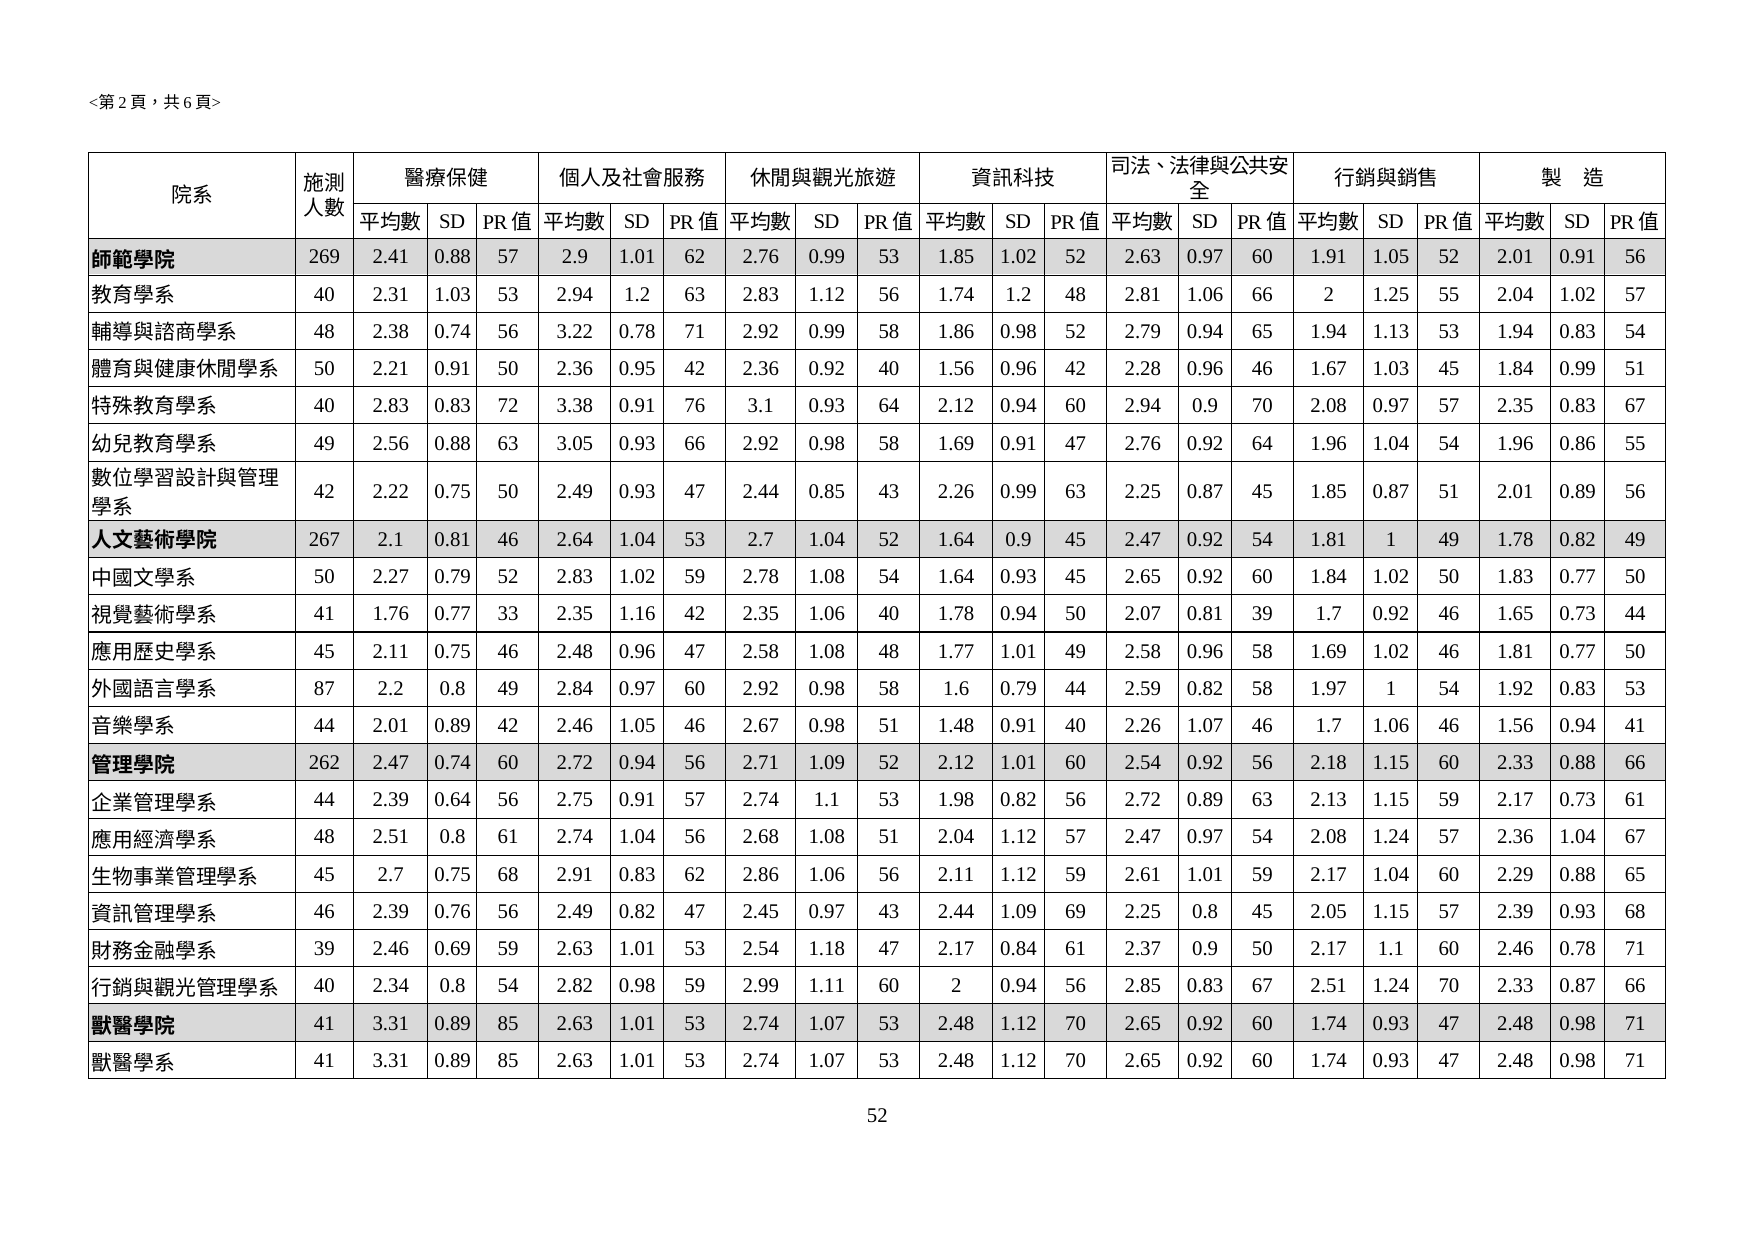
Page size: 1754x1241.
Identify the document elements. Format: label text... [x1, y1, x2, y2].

table_cell 2.28 [1107, 350, 1178, 386]
table_cell 53 [1418, 313, 1479, 349]
table_cell 0.98 [611, 967, 663, 1003]
table_cell 54 [1232, 819, 1293, 854]
table_cell 54 [1232, 521, 1293, 557]
table_cell 2.74 [539, 819, 610, 854]
table_cell 0.79 [993, 670, 1044, 706]
table_cell 2.01 [1480, 462, 1550, 520]
table_cell 0.86 [1551, 424, 1604, 461]
table_cell 54 [1418, 670, 1479, 706]
table_cell 2.7 [726, 521, 795, 557]
table_cell 2.9 [539, 239, 610, 274]
table_cell 0.75 [428, 633, 476, 669]
table_cell 體育與健康休閒學系 [89, 350, 295, 386]
table_cell 47 [1045, 424, 1106, 461]
table_cell 0.92 [1179, 521, 1231, 557]
table_cell 62 [664, 856, 725, 892]
table_cell 0.99 [993, 462, 1044, 520]
table_cell 1.96 [1480, 424, 1550, 461]
table_cell 1.84 [1480, 350, 1550, 386]
table_cell 音樂學系 [89, 707, 295, 743]
table_cell 50 [296, 558, 353, 594]
table_cell 0.98 [796, 424, 857, 461]
table_cell 0.93 [611, 424, 663, 461]
table_cell 2.39 [354, 893, 427, 929]
table_cell 0.77 [1551, 633, 1604, 669]
table_cell 1.69 [920, 424, 992, 461]
table_cell 2.82 [539, 967, 610, 1003]
table_cell 1.05 [611, 707, 663, 743]
table_cell 71 [664, 313, 725, 349]
table_cell 45 [296, 856, 353, 892]
table_cell 0.98 [796, 670, 857, 706]
table_cell 1.94 [1480, 313, 1550, 349]
table_cell 2.58 [1107, 633, 1178, 669]
table_cell 71 [1605, 1004, 1665, 1041]
table_cell 60 [477, 744, 538, 780]
table_cell 63 [1045, 462, 1106, 520]
table_cell 1.02 [993, 239, 1044, 274]
table_cell 0.88 [428, 239, 476, 274]
table_cell 2.27 [354, 558, 427, 594]
table_cell 平均數 [1480, 204, 1550, 237]
table_cell 2.7 [354, 856, 427, 892]
table_cell 1.64 [920, 558, 992, 594]
table_cell 2.59 [1107, 670, 1178, 706]
table_cell 2.17 [1480, 781, 1550, 817]
table_cell 0.93 [1551, 893, 1604, 929]
table_cell 48 [296, 313, 353, 349]
table_cell 56 [1605, 462, 1665, 520]
table_cell PR值 [1418, 204, 1479, 237]
table_cell 外國語言學系 [89, 670, 295, 706]
table_cell SD [993, 204, 1044, 237]
table_cell 57 [1418, 387, 1479, 423]
table_cell 59 [664, 967, 725, 1003]
table_cell 2.33 [1480, 967, 1550, 1003]
table_cell 44 [296, 707, 353, 743]
table_cell 0.96 [1179, 633, 1231, 669]
table_cell 56 [477, 781, 538, 817]
table_cell 0.84 [993, 930, 1044, 966]
table_header 資訊科技 [920, 153, 1106, 203]
table_cell 46 [1418, 707, 1479, 743]
table_cell 0.89 [428, 707, 476, 743]
table_cell 47 [1418, 1004, 1479, 1041]
table_cell 2.48 [1480, 1042, 1550, 1078]
table_cell 2.46 [539, 707, 610, 743]
table_cell 59 [1418, 781, 1479, 817]
table_cell 72 [477, 387, 538, 423]
table_cell 3.22 [539, 313, 610, 349]
table_cell 2.25 [1107, 893, 1178, 929]
table_cell 2.48 [920, 1042, 992, 1078]
table_cell 56 [1045, 967, 1106, 1003]
table_cell 2.45 [726, 893, 795, 929]
table_cell 0.94 [611, 744, 663, 780]
table_cell 0.88 [1551, 744, 1604, 780]
table_cell 47 [664, 893, 725, 929]
table_cell 60 [1418, 930, 1479, 966]
table_cell 3.31 [354, 1042, 427, 1078]
table_cell 2.79 [1107, 313, 1178, 349]
table_cell 2.56 [354, 424, 427, 461]
table_header 個人及社會服務 [539, 153, 725, 203]
table_cell 1.74 [920, 276, 992, 312]
table_cell 1.2 [993, 276, 1044, 312]
table_cell 68 [477, 856, 538, 892]
table_cell 0.93 [993, 558, 1044, 594]
table_cell 1.09 [993, 893, 1044, 929]
table_cell 0.98 [1551, 1004, 1604, 1041]
table_cell 60 [1045, 744, 1106, 780]
table_cell 2 [920, 967, 992, 1003]
table_cell 1.04 [1364, 424, 1417, 461]
table_cell 65 [1232, 313, 1293, 349]
table_cell 0.77 [428, 595, 476, 631]
table_cell 59 [477, 930, 538, 966]
table_cell 1.2 [611, 276, 663, 312]
table_cell 46 [1418, 595, 1479, 631]
table_cell 1.86 [920, 313, 992, 349]
table_cell 52 [858, 521, 919, 557]
table_cell 0.64 [428, 781, 476, 817]
table_cell 1.03 [1364, 350, 1417, 386]
table_cell 46 [296, 893, 353, 929]
table_cell 2.51 [354, 819, 427, 854]
table_cell 2.63 [539, 1004, 610, 1041]
table_cell 41 [296, 1042, 353, 1078]
table_cell 2.83 [539, 558, 610, 594]
table_cell 0.94 [1551, 707, 1604, 743]
table_cell 1.08 [796, 819, 857, 854]
table_cell 0.94 [993, 387, 1044, 423]
table_cell 52 [477, 558, 538, 594]
table_cell 2.37 [1107, 930, 1178, 966]
table_cell 45 [1045, 558, 1106, 594]
table_cell 0.96 [993, 350, 1044, 386]
table_cell 0.8 [428, 967, 476, 1003]
table_cell 2.41 [354, 239, 427, 274]
table_cell 2.84 [539, 670, 610, 706]
table_cell 44 [296, 781, 353, 817]
table_cell 57 [1418, 819, 1479, 854]
table_cell 0.78 [611, 313, 663, 349]
table_cell SD [1364, 204, 1417, 237]
table_cell 48 [1045, 276, 1106, 312]
table_cell 1.01 [611, 1004, 663, 1041]
table_cell 教育學系 [89, 276, 295, 312]
table_cell 51 [858, 819, 919, 854]
table_cell 1.02 [1364, 633, 1417, 669]
table_cell 0.93 [796, 387, 857, 423]
table_cell 1.05 [1364, 239, 1417, 274]
table_cell 2.86 [726, 856, 795, 892]
table_cell 2.29 [1480, 856, 1550, 892]
table_cell 1.06 [796, 856, 857, 892]
table_cell 1.12 [993, 1042, 1044, 1078]
table_cell 70 [1232, 387, 1293, 423]
table_cell 2.34 [354, 967, 427, 1003]
table_cell 1.1 [796, 781, 857, 817]
table_cell 2.05 [1294, 893, 1363, 929]
table_cell 2.91 [539, 856, 610, 892]
table_cell 52 [858, 744, 919, 780]
table_cell 60 [1418, 744, 1479, 780]
table_cell 41 [1605, 707, 1665, 743]
table_cell 60 [1232, 239, 1293, 274]
table_cell 2.39 [1480, 893, 1550, 929]
table_cell 2.72 [1107, 781, 1178, 817]
table_cell 53 [664, 1042, 725, 1078]
table_cell 1.06 [1364, 707, 1417, 743]
table_cell 0.9 [1179, 387, 1231, 423]
table_cell 64 [1232, 424, 1293, 461]
table_cell 0.77 [1551, 558, 1604, 594]
table_cell 40 [296, 967, 353, 1003]
table_cell 0.97 [611, 670, 663, 706]
table_cell 39 [296, 930, 353, 966]
table_cell 53 [858, 1042, 919, 1078]
table_cell 2.71 [726, 744, 795, 780]
table_cell 2.36 [1480, 819, 1550, 854]
table_cell SD [428, 204, 476, 237]
table_cell 0.8 [1179, 893, 1231, 929]
table_cell 2.48 [1480, 1004, 1550, 1041]
table_cell 1.16 [611, 595, 663, 631]
table_header 製 造 [1480, 153, 1665, 203]
table_cell 42 [664, 595, 725, 631]
table_cell 52 [1045, 239, 1106, 274]
table_cell 0.69 [428, 930, 476, 966]
table_cell 2.65 [1107, 558, 1178, 594]
table_cell 0.92 [1179, 744, 1231, 780]
table_cell 0.88 [428, 424, 476, 461]
table_cell 2.99 [726, 967, 795, 1003]
table_cell 2.2 [354, 670, 427, 706]
table_cell 50 [1605, 558, 1665, 594]
table_cell 0.92 [1364, 595, 1417, 631]
table_cell 50 [1605, 633, 1665, 669]
table_cell 41 [296, 595, 353, 631]
table_cell 85 [477, 1004, 538, 1041]
table_cell 54 [477, 967, 538, 1003]
table_cell 2.72 [539, 744, 610, 780]
table_cell 40 [858, 350, 919, 386]
table_cell 2.08 [1294, 387, 1363, 423]
table_cell 0.98 [993, 313, 1044, 349]
table_cell 60 [1232, 1042, 1293, 1078]
table_cell 中國文學系 [89, 558, 295, 594]
table_cell 45 [1045, 521, 1106, 557]
table_cell 2.17 [920, 930, 992, 966]
table_cell 1.69 [1294, 633, 1363, 669]
table_cell 0.87 [1179, 462, 1231, 520]
table_cell 56 [858, 276, 919, 312]
table_cell 0.81 [1179, 595, 1231, 631]
table_cell 2.44 [920, 893, 992, 929]
table_cell 2.65 [1107, 1042, 1178, 1078]
table_cell 2.68 [726, 819, 795, 854]
table_cell 39 [1232, 595, 1293, 631]
table_cell 54 [858, 558, 919, 594]
table_cell 70 [1418, 967, 1479, 1003]
table_cell 0.94 [993, 967, 1044, 1003]
table_cell 53 [664, 930, 725, 966]
table_cell 2.54 [726, 930, 795, 966]
table_cell 65 [1605, 856, 1665, 892]
table_cell 0.76 [428, 893, 476, 929]
table_cell 2.76 [726, 239, 795, 274]
table_cell 0.96 [1179, 350, 1231, 386]
table_header 行銷與銷售 [1294, 153, 1479, 203]
table_cell 2.92 [726, 424, 795, 461]
table_cell 2.11 [920, 856, 992, 892]
table_cell 0.93 [1364, 1004, 1417, 1041]
table_cell 0.8 [428, 819, 476, 854]
table_cell 1.08 [796, 633, 857, 669]
table_cell 61 [1605, 781, 1665, 817]
table_cell 1.08 [796, 558, 857, 594]
table_cell 0.83 [611, 856, 663, 892]
table_cell 61 [477, 819, 538, 854]
table_cell 幼兒教育學系 [89, 424, 295, 461]
table_cell 2.21 [354, 350, 427, 386]
table_cell 1.12 [796, 276, 857, 312]
table_cell 50 [477, 350, 538, 386]
table_cell PR值 [1045, 204, 1106, 237]
table_cell 0.83 [1551, 670, 1604, 706]
table_cell 2.17 [1294, 856, 1363, 892]
table_cell 53 [1605, 670, 1665, 706]
table_cell 55 [1418, 276, 1479, 312]
table_cell 1.12 [993, 856, 1044, 892]
table_cell 2.38 [354, 313, 427, 349]
table_cell 1.25 [1364, 276, 1417, 312]
table_cell 2.67 [726, 707, 795, 743]
table_cell 2.22 [354, 462, 427, 520]
table_cell 47 [664, 462, 725, 520]
table_cell 1.81 [1294, 521, 1363, 557]
table_cell 0.8 [428, 670, 476, 706]
table_cell 2.33 [1480, 744, 1550, 780]
table_cell 輔導與諮商學系 [89, 313, 295, 349]
table_cell SD [611, 204, 663, 237]
table_cell 1.24 [1364, 819, 1417, 854]
table_cell 特殊教育學系 [89, 387, 295, 423]
table_cell 0.83 [1179, 967, 1231, 1003]
table_cell 0.85 [796, 462, 857, 520]
table_cell 33 [477, 595, 538, 631]
table_cell 0.94 [1179, 313, 1231, 349]
table_cell 56 [477, 313, 538, 349]
table_cell 2.49 [539, 462, 610, 520]
table_cell 45 [1232, 462, 1293, 520]
table_cell 2.12 [920, 387, 992, 423]
table_cell 48 [296, 819, 353, 854]
table_cell 1.01 [1179, 856, 1231, 892]
table_cell 71 [1605, 930, 1665, 966]
table_cell 1.92 [1480, 670, 1550, 706]
table_cell 行銷與觀光管理學系 [89, 967, 295, 1003]
table_cell 1.04 [1551, 819, 1604, 854]
table_cell 42 [296, 462, 353, 520]
table_cell 1.18 [796, 930, 857, 966]
table_cell 平均數 [726, 204, 795, 237]
table_cell 2.94 [1107, 387, 1178, 423]
table_cell 2.31 [354, 276, 427, 312]
table_cell 43 [858, 893, 919, 929]
table_cell 2.74 [726, 1004, 795, 1041]
table_cell 0.91 [611, 387, 663, 423]
table_cell 60 [1418, 856, 1479, 892]
table_cell 57 [1605, 276, 1665, 312]
table_cell 0.74 [428, 313, 476, 349]
table_cell PR值 [477, 204, 538, 237]
table_cell 0.82 [1551, 521, 1604, 557]
table_cell 52 [1045, 313, 1106, 349]
table_cell 2.92 [726, 313, 795, 349]
table_cell 1.15 [1364, 893, 1417, 929]
table_cell 2.48 [920, 1004, 992, 1041]
table_cell 1.74 [1294, 1004, 1363, 1041]
table_cell 2.85 [1107, 967, 1178, 1003]
table_cell 59 [1232, 856, 1293, 892]
table_cell 2.08 [1294, 819, 1363, 854]
table_cell 2.11 [354, 633, 427, 669]
table_cell 57 [1418, 893, 1479, 929]
table_cell 1.04 [796, 521, 857, 557]
table_cell 0.91 [993, 424, 1044, 461]
table_cell 2.26 [920, 462, 992, 520]
table_cell 2.81 [1107, 276, 1178, 312]
table_cell 2.13 [1294, 781, 1363, 817]
table_cell 1.64 [920, 521, 992, 557]
table_cell 66 [1605, 744, 1665, 780]
table_cell 2.01 [1480, 239, 1550, 274]
table_cell 60 [1045, 387, 1106, 423]
table_cell 0.93 [611, 462, 663, 520]
table_cell 平均數 [920, 204, 992, 237]
table_cell 41 [296, 1004, 353, 1041]
table_cell 2.75 [539, 781, 610, 817]
table_cell 2.04 [920, 819, 992, 854]
table_cell 1.97 [1294, 670, 1363, 706]
table_cell 1.01 [611, 1042, 663, 1078]
table_cell 0.83 [428, 387, 476, 423]
table_cell 66 [1232, 276, 1293, 312]
table_cell 40 [858, 595, 919, 631]
table_cell 1.91 [1294, 239, 1363, 274]
table_header 施測 人數 [296, 153, 353, 237]
table_cell 53 [664, 521, 725, 557]
table_cell 0.87 [1551, 967, 1604, 1003]
table_cell 50 [296, 350, 353, 386]
table_cell 2.07 [1107, 595, 1178, 631]
table_cell 0.92 [1179, 1004, 1231, 1041]
table_cell 58 [858, 424, 919, 461]
table_cell 0.99 [796, 239, 857, 274]
table_cell 0.91 [611, 781, 663, 817]
table_cell 1.04 [611, 819, 663, 854]
table_cell 54 [1418, 424, 1479, 461]
table_cell 53 [477, 276, 538, 312]
table_cell 49 [477, 670, 538, 706]
table_cell 0.93 [1364, 1042, 1417, 1078]
table_cell 1.74 [1294, 1042, 1363, 1078]
table_cell 262 [296, 744, 353, 780]
table_cell 0.91 [428, 350, 476, 386]
table_cell 2.63 [1107, 239, 1178, 274]
table_cell 企業管理學系 [89, 781, 295, 817]
table_cell 1.13 [1364, 313, 1417, 349]
table_cell 0.98 [1551, 1042, 1604, 1078]
table_cell 數位學習設計與管理學系 [89, 462, 295, 520]
table_cell 2.47 [1107, 819, 1178, 854]
table_cell 69 [1045, 893, 1106, 929]
table_cell 0.74 [428, 744, 476, 780]
table_cell 2.26 [1107, 707, 1178, 743]
table_cell 49 [1605, 521, 1665, 557]
table_cell 58 [1232, 670, 1293, 706]
table_cell 0.75 [428, 462, 476, 520]
table_cell 53 [858, 1004, 919, 1041]
table_cell 1.11 [796, 967, 857, 1003]
table_cell 0.79 [428, 558, 476, 594]
table_cell 60 [1232, 1004, 1293, 1041]
table_cell 1.56 [920, 350, 992, 386]
table_cell 0.82 [1179, 670, 1231, 706]
table_cell 2.63 [539, 1042, 610, 1078]
table_cell 1.85 [920, 239, 992, 274]
table_cell 人文藝術學院 [89, 521, 295, 557]
table_cell 0.89 [428, 1042, 476, 1078]
table_cell 0.92 [796, 350, 857, 386]
table_cell 1.07 [1179, 707, 1231, 743]
table_cell 1.04 [611, 521, 663, 557]
table_cell 2.92 [726, 670, 795, 706]
table_cell 0.9 [1179, 930, 1231, 966]
table_cell 51 [1418, 462, 1479, 520]
table_cell 平均數 [539, 204, 610, 237]
table_cell 2.18 [1294, 744, 1363, 780]
table_cell 2.04 [1480, 276, 1550, 312]
table_cell 0.89 [1551, 462, 1604, 520]
table_cell 56 [664, 744, 725, 780]
table_cell 0.95 [611, 350, 663, 386]
table_cell 2.1 [354, 521, 427, 557]
table_cell 0.91 [1551, 239, 1604, 274]
table_cell 0.97 [1179, 239, 1231, 274]
table_header 休閒與觀光旅遊 [726, 153, 919, 203]
table_cell 45 [1418, 350, 1479, 386]
table_cell PR值 [858, 204, 919, 237]
table_cell 2 [1294, 276, 1363, 312]
table_cell 57 [1045, 819, 1106, 854]
table_cell 269 [296, 239, 353, 274]
table_cell 2.46 [354, 930, 427, 966]
table_cell 47 [858, 930, 919, 966]
table_cell 87 [296, 670, 353, 706]
table_cell PR值 [1605, 204, 1665, 237]
table_cell 視覺藝術學系 [89, 595, 295, 631]
table_cell 0.73 [1551, 595, 1604, 631]
table_cell 2.47 [1107, 521, 1178, 557]
table_cell 2.17 [1294, 930, 1363, 966]
table_cell 0.99 [1551, 350, 1604, 386]
table_cell 0.82 [611, 893, 663, 929]
table_cell 1.03 [428, 276, 476, 312]
table_cell 1.02 [611, 558, 663, 594]
table_cell 2.35 [726, 595, 795, 631]
table_cell 40 [1045, 707, 1106, 743]
table_cell 獸醫學院 [89, 1004, 295, 1041]
table_cell 1.78 [1480, 521, 1550, 557]
table_cell 平均數 [354, 204, 427, 237]
table_cell 49 [1418, 521, 1479, 557]
table_cell 1.76 [354, 595, 427, 631]
table_cell 0.88 [1551, 856, 1604, 892]
table_cell 68 [1605, 893, 1665, 929]
table_cell 56 [1605, 239, 1665, 274]
table_cell 0.89 [428, 1004, 476, 1041]
table_cell 1.12 [993, 1004, 1044, 1041]
table_cell 1.48 [920, 707, 992, 743]
table_cell 1.15 [1364, 781, 1417, 817]
table_cell 1.7 [1294, 707, 1363, 743]
table_cell 1.02 [1551, 276, 1604, 312]
table_cell 3.38 [539, 387, 610, 423]
table_cell 1.1 [1364, 930, 1417, 966]
table_cell 生物事業管理學系 [89, 856, 295, 892]
table_cell 1.77 [920, 633, 992, 669]
table_cell 0.97 [1364, 387, 1417, 423]
table_cell 1 [1364, 670, 1417, 706]
table_cell 0.97 [796, 893, 857, 929]
table_cell 63 [1232, 781, 1293, 817]
table_cell 3.31 [354, 1004, 427, 1041]
table_cell 2.36 [539, 350, 610, 386]
table_cell 57 [664, 781, 725, 817]
table_cell 0.92 [1179, 424, 1231, 461]
table_cell 0.98 [796, 707, 857, 743]
table_cell 1.81 [1480, 633, 1550, 669]
table_cell 1.01 [611, 930, 663, 966]
table_cell 0.9 [993, 521, 1044, 557]
table_cell 2.74 [726, 1042, 795, 1078]
table_cell 55 [1605, 424, 1665, 461]
table_cell 2.64 [539, 521, 610, 557]
table_cell 應用歷史學系 [89, 633, 295, 669]
table_cell 60 [664, 670, 725, 706]
table_cell 267 [296, 521, 353, 557]
table_cell 2.83 [726, 276, 795, 312]
table_cell 0.92 [1179, 558, 1231, 594]
table_cell 1.85 [1294, 462, 1363, 520]
table_cell 40 [296, 387, 353, 423]
table_cell 50 [1045, 595, 1106, 631]
table_cell 1.24 [1364, 967, 1417, 1003]
table_cell 64 [858, 387, 919, 423]
table_cell 56 [477, 893, 538, 929]
table_cell 0.75 [428, 856, 476, 892]
table_cell 1.12 [993, 819, 1044, 854]
table_cell 1.07 [796, 1004, 857, 1041]
table_cell 71 [1605, 1042, 1665, 1078]
table_cell 1.04 [1364, 856, 1417, 892]
table_cell 0.91 [993, 707, 1044, 743]
table_cell 46 [477, 521, 538, 557]
table_cell 0.87 [1364, 462, 1417, 520]
table_cell 0.73 [1551, 781, 1604, 817]
table_cell 85 [477, 1042, 538, 1078]
table_cell 2.74 [726, 781, 795, 817]
table_cell 61 [1045, 930, 1106, 966]
table_cell 60 [858, 967, 919, 1003]
table_cell 58 [858, 670, 919, 706]
table_cell 53 [858, 781, 919, 817]
table_cell 2.39 [354, 781, 427, 817]
table_cell 70 [1045, 1004, 1106, 1041]
table_cell 1.01 [993, 744, 1044, 780]
table_cell 52 [1418, 239, 1479, 274]
table_header 司法、法律與公共安全 [1107, 153, 1293, 203]
table_cell 67 [1605, 387, 1665, 423]
table_cell 47 [1418, 1042, 1479, 1078]
table_cell 2.46 [1480, 930, 1550, 966]
table_cell 59 [1045, 856, 1106, 892]
table_cell 1.01 [993, 633, 1044, 669]
table_cell 2.94 [539, 276, 610, 312]
table_cell 2.12 [920, 744, 992, 780]
table_cell 57 [477, 239, 538, 274]
table_cell 2.65 [1107, 1004, 1178, 1041]
table_cell 76 [664, 387, 725, 423]
table_cell 應用經濟學系 [89, 819, 295, 854]
table_cell 0.82 [993, 781, 1044, 817]
table_cell 3.05 [539, 424, 610, 461]
table_cell 66 [664, 424, 725, 461]
table_cell 54 [1605, 313, 1665, 349]
table_cell 50 [1418, 558, 1479, 594]
table_cell 0.83 [1551, 387, 1604, 423]
table_cell 2.35 [539, 595, 610, 631]
table_cell 0.99 [796, 313, 857, 349]
table_cell 1.96 [1294, 424, 1363, 461]
table_cell 53 [664, 1004, 725, 1041]
table_cell 50 [477, 462, 538, 520]
table_cell 管理學院 [89, 744, 295, 780]
table_cell 67 [1605, 819, 1665, 854]
table_cell 62 [664, 239, 725, 274]
table_cell 1.15 [1364, 744, 1417, 780]
table_cell 0.89 [1179, 781, 1231, 817]
table_cell 1.06 [1179, 276, 1231, 312]
table_cell 1.01 [611, 239, 663, 274]
table_cell 0.92 [1179, 1042, 1231, 1078]
table_cell 46 [477, 633, 538, 669]
table_cell 獸醫學系 [89, 1042, 295, 1078]
table_cell 0.96 [611, 633, 663, 669]
table_cell 49 [1045, 633, 1106, 669]
table_cell 平均數 [1107, 204, 1178, 237]
table_cell 1 [1364, 521, 1417, 557]
table_header 院系 [89, 153, 295, 237]
table_cell 42 [664, 350, 725, 386]
table_cell 2.44 [726, 462, 795, 520]
table_cell 平均數 [1294, 204, 1363, 237]
table_cell 2.78 [726, 558, 795, 594]
table_cell 2.35 [1480, 387, 1550, 423]
table_cell 1.09 [796, 744, 857, 780]
table_cell 1.98 [920, 781, 992, 817]
table_cell SD [1551, 204, 1604, 237]
table_cell 2.63 [539, 930, 610, 966]
table_cell 1.94 [1294, 313, 1363, 349]
table_cell 1.06 [796, 595, 857, 631]
table_cell 63 [477, 424, 538, 461]
table_cell 43 [858, 462, 919, 520]
table_cell 1.6 [920, 670, 992, 706]
table_cell 46 [664, 707, 725, 743]
table_cell 1.07 [796, 1042, 857, 1078]
table_cell 1.7 [1294, 595, 1363, 631]
table_cell 42 [477, 707, 538, 743]
table_cell 45 [296, 633, 353, 669]
table_cell 48 [858, 633, 919, 669]
table_cell 53 [858, 239, 919, 274]
table_cell 財務金融學系 [89, 930, 295, 966]
table_cell 51 [1605, 350, 1665, 386]
table_cell 2.49 [539, 893, 610, 929]
table_cell 1.56 [1480, 707, 1550, 743]
table_cell 1.78 [920, 595, 992, 631]
table_cell 1.65 [1480, 595, 1550, 631]
table_cell 44 [1045, 670, 1106, 706]
table_cell 2.36 [726, 350, 795, 386]
table_cell 2.54 [1107, 744, 1178, 780]
table_cell SD [796, 204, 857, 237]
table_cell 2.76 [1107, 424, 1178, 461]
table_cell 56 [1045, 781, 1106, 817]
table_cell 49 [296, 424, 353, 461]
table_cell 2.58 [726, 633, 795, 669]
table_cell 56 [1232, 744, 1293, 780]
table_cell 1.02 [1364, 558, 1417, 594]
table_cell 66 [1605, 967, 1665, 1003]
table_cell PR值 [664, 204, 725, 237]
table_cell 0.78 [1551, 930, 1604, 966]
table_cell 59 [664, 558, 725, 594]
table_cell 2.25 [1107, 462, 1178, 520]
table_cell 46 [1418, 633, 1479, 669]
table_cell 56 [664, 819, 725, 854]
table_cell 2.48 [539, 633, 610, 669]
table_cell 1.83 [1480, 558, 1550, 594]
table_cell 1.84 [1294, 558, 1363, 594]
table_cell 46 [1232, 707, 1293, 743]
table_cell 42 [1045, 350, 1106, 386]
table_cell 67 [1232, 967, 1293, 1003]
table_cell 44 [1605, 595, 1665, 631]
table_cell 1.67 [1294, 350, 1363, 386]
table_cell 47 [664, 633, 725, 669]
table_cell 58 [1232, 633, 1293, 669]
table_cell 56 [858, 856, 919, 892]
table_cell 50 [1232, 930, 1293, 966]
table_cell 58 [858, 313, 919, 349]
table_cell 0.83 [1551, 313, 1604, 349]
table_cell 2.47 [354, 744, 427, 780]
table_cell 2.51 [1294, 967, 1363, 1003]
table_cell 60 [1232, 558, 1293, 594]
table_cell 0.94 [993, 595, 1044, 631]
table_header 醫療保健 [354, 153, 538, 203]
table_cell 40 [296, 276, 353, 312]
table_cell 2.01 [354, 707, 427, 743]
table_cell 3.1 [726, 387, 795, 423]
table_cell 51 [858, 707, 919, 743]
table_cell 師範學院 [89, 239, 295, 274]
table_cell SD [1179, 204, 1231, 237]
table_cell 45 [1232, 893, 1293, 929]
table_cell 70 [1045, 1042, 1106, 1078]
table_cell 資訊管理學系 [89, 893, 295, 929]
table_cell 46 [1232, 350, 1293, 386]
table_cell 0.81 [428, 521, 476, 557]
text <第2頁，共6頁> [89, 89, 1665, 114]
table_cell 63 [664, 276, 725, 312]
table_cell 2.83 [354, 387, 427, 423]
table_cell PR值 [1232, 204, 1293, 237]
table_cell 2.61 [1107, 856, 1178, 892]
table_cell 0.97 [1179, 819, 1231, 854]
